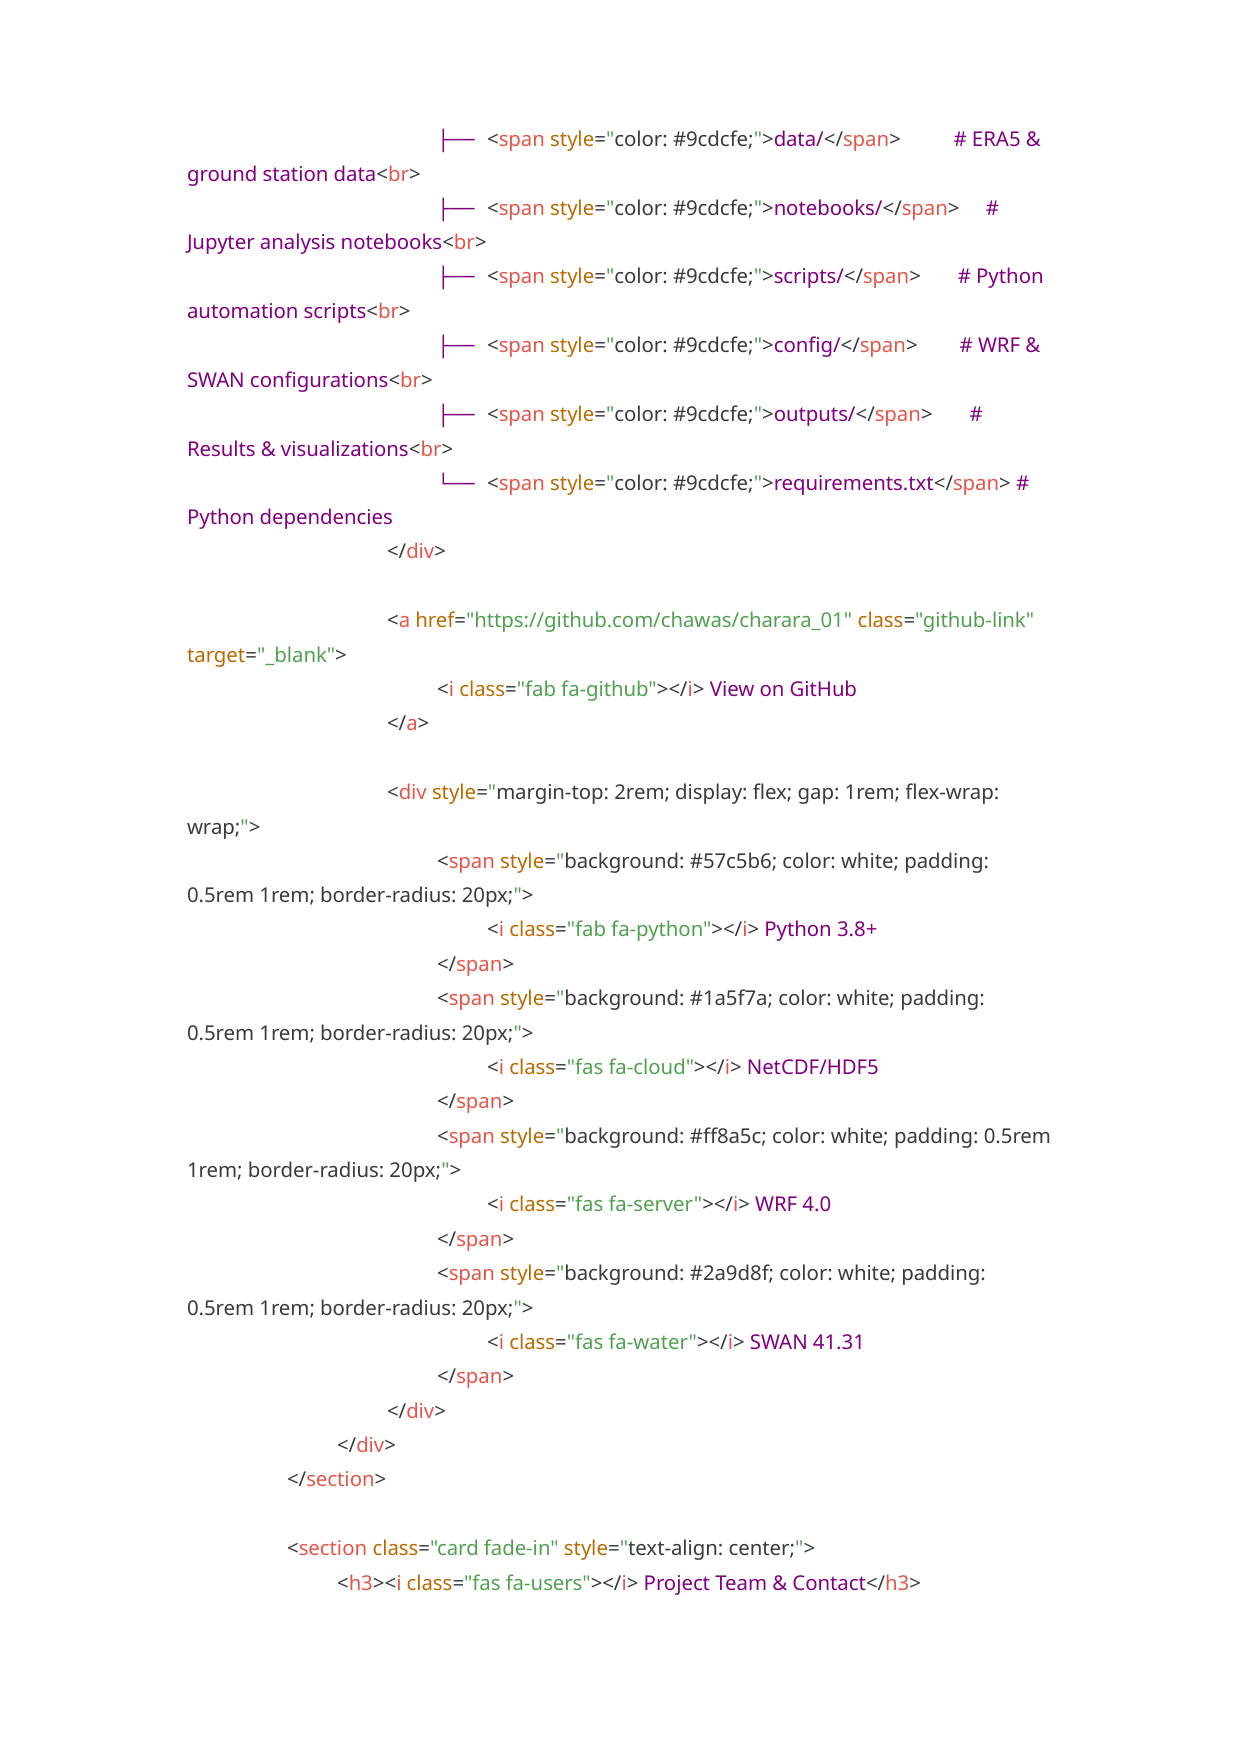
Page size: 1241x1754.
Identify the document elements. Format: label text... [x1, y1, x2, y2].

text </div> [187, 1390, 1053, 1424]
text </a> [187, 702, 1053, 737]
text <span style="background: #57c5b6; color: white; padding: 0.5rem 1rem; border-radius: 20px;"> [187, 840, 1053, 909]
text </span> [187, 1218, 1053, 1252]
text <span style="background: #ff8a5c; color: white; padding: 0.5rem 1rem; border-radius: 20px;"> [187, 1115, 1053, 1184]
text └── <span style="color: #9cdcfe;">requirements.txt</span> # Python dependencies [187, 462, 1053, 531]
text </span> [187, 1081, 1053, 1115]
text </div> [187, 1424, 1053, 1459]
text <i class="fas fa-water"></i> SWAN 41.31 [187, 1321, 1053, 1356]
text </section> [187, 1459, 1053, 1493]
text <i class="fas fa-server"></i> WRF 4.0 [187, 1184, 1053, 1218]
text </span> [187, 1356, 1053, 1390]
text <a href="https://github.com/chawas/charara_01" class="github-link" target="_blank"> [187, 599, 1053, 668]
text <i class="fas fa-cloud"></i> NetCDF/HDF5 [187, 1046, 1053, 1081]
text ├── <span style="color: #9cdcfe;">config/</span> # WRF & SWAN configurations<br> [187, 324, 1053, 393]
text </div> [187, 531, 1053, 565]
text <span style="background: #1a5f7a; color: white; padding: 0.5rem 1rem; border-radius: 20px;"> [187, 977, 1053, 1046]
text <div style="margin-top: 2rem; display: flex; gap: 1rem; flex-wrap: wrap;"> [187, 771, 1053, 840]
text ├── <span style="color: #9cdcfe;">notebooks/</span> # Jupyter analysis notebooks<br> [187, 187, 1053, 256]
text <h3><i class="fas fa-users"></i> Project Team & Contact</h3> [187, 1562, 1053, 1596]
text <i class="fab fa-github"></i> View on GitHub [187, 668, 1053, 702]
text </span> [187, 943, 1053, 977]
text ├── <span style="color: #9cdcfe;">data/</span> # ERA5 & ground station data<br> [187, 118, 1053, 187]
text <section class="card fade-in" style="text-align: center;"> [187, 1527, 1053, 1562]
text ├── <span style="color: #9cdcfe;">outputs/</span> # Results & visualizations<br> [187, 393, 1053, 462]
text <span style="background: #2a9d8f; color: white; padding: 0.5rem 1rem; border-radius: 20px;"> [187, 1252, 1053, 1321]
text <i class="fab fa-python"></i> Python 3.8+ [187, 909, 1053, 943]
text ├── <span style="color: #9cdcfe;">scripts/</span> # Python automation scripts<br> [187, 256, 1053, 324]
